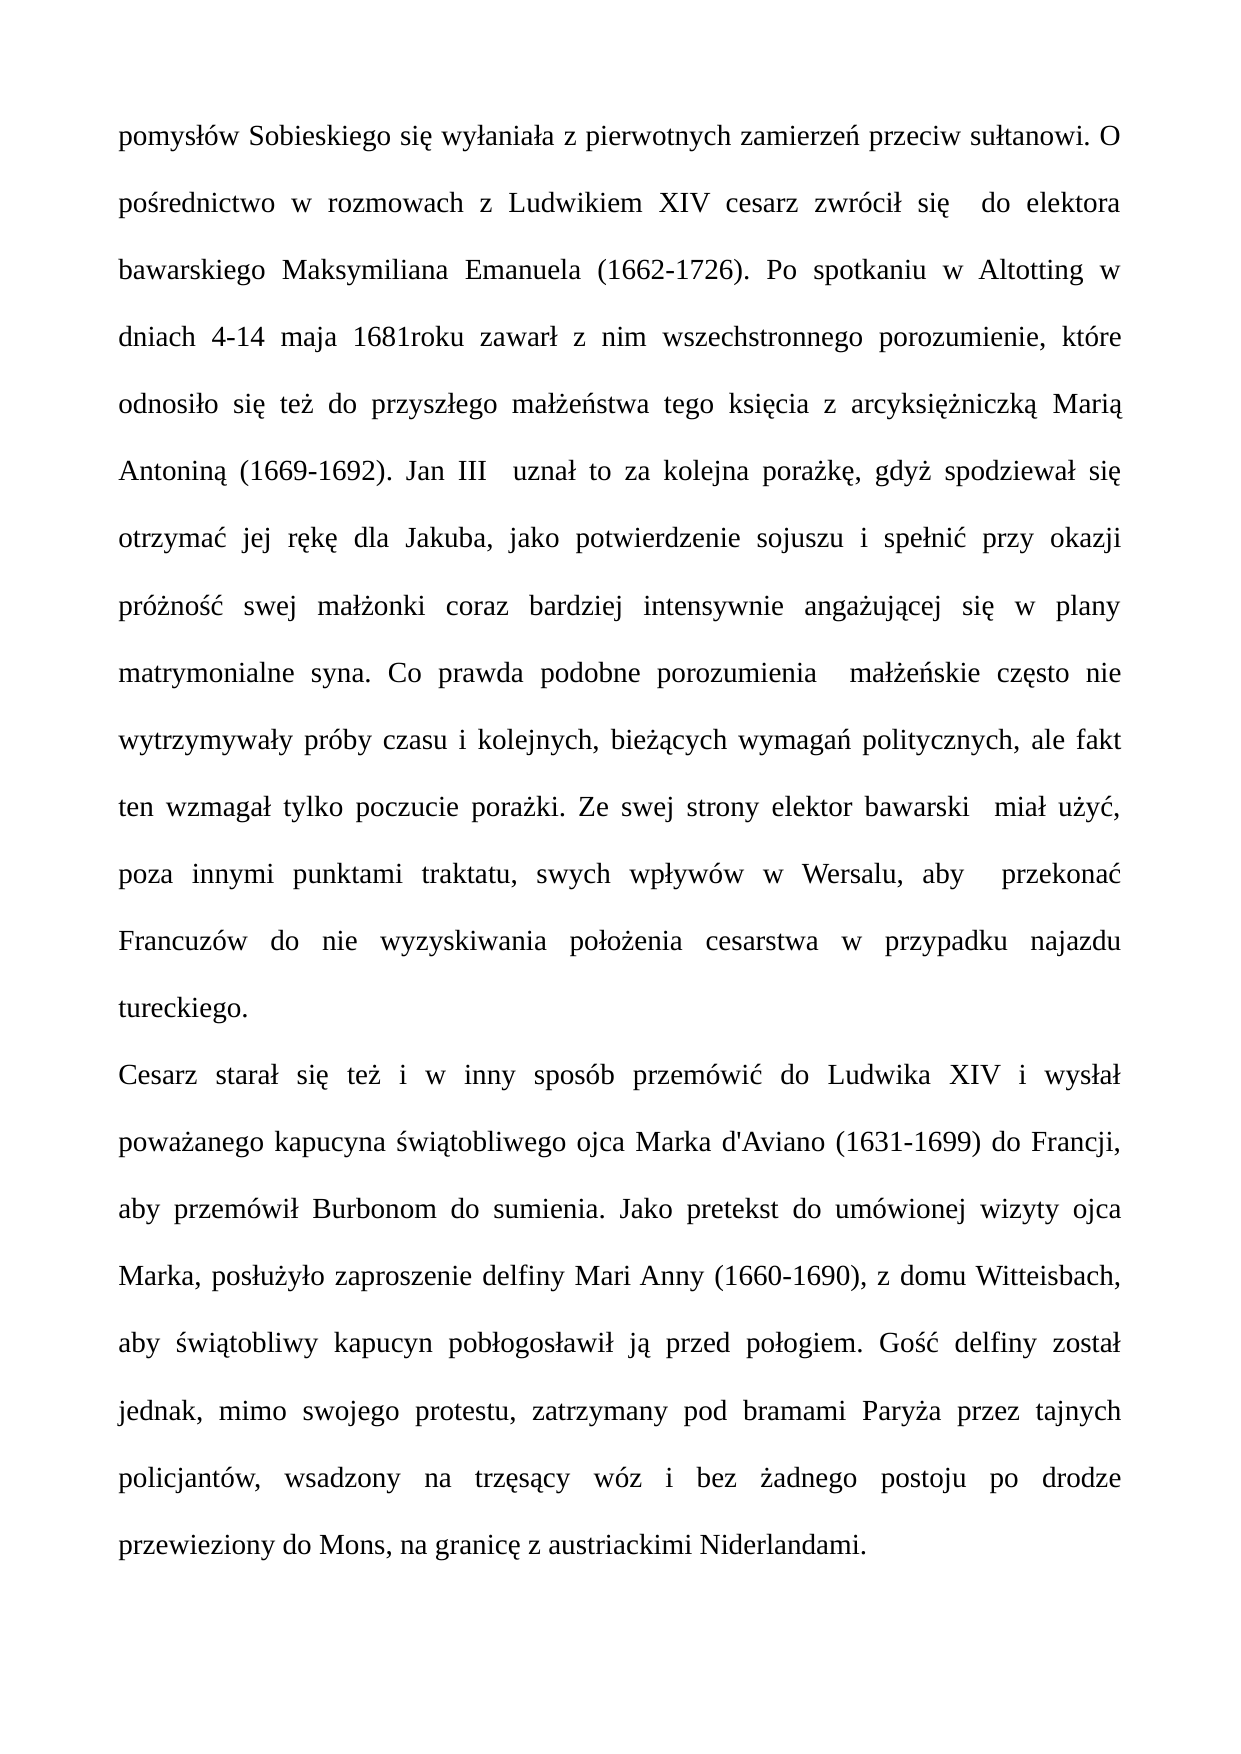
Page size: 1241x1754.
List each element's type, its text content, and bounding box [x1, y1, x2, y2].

text pomysłów Sobieskiego się wyłaniała z pierwotnych zamierzeń przeciw sułtanowi. O pośrednictwo w rozmowach z Ludwikiem XIV cesarz zwrócił się do elektora bawarskiego Maksymiliana Emanuela (1662-1726). Po spotkaniu w Altotting w dniach 4-14 maja 1681roku zawarł z nim wszechstronnego porozumienie, które odnosiło się też do przyszłego małżeństwa tego księcia z arcyksiężniczką Marią Antoniną (1669-1692). Jan III uznał to za kolejna porażkę, gdyż spodziewał się otrzymać jej rękę dla Jakuba, jako potwierdzenie sojuszu i spełnić przy okazji próżność swej małżonki coraz bardziej intensywnie angażującej się w plany matrymonialne syna. Co prawda podobne porozumienia małżeńskie często nie wytrzymywały próby czasu i kolejnych, bieżących wymagań politycznych, ale fakt ten wzmagał tylko poczucie porażki. Ze swej strony elektor bawarski miał użyć, poza innymi punktami traktatu, swych wpływów w Wersalu, aby przekonać Francuzów do nie wyzyskiwania położenia cesarstwa w przypadku najazdu tureckiego. [118, 118, 1122, 1024]
text Cesarz starał się też i w inny sposób przemówić do Ludwika XIV i wysłał poważanego kapucyna świątobliwego ojca Marka d'Aviano (1631-1699) do Francji, aby przemówił Burbonom do sumienia. Jako pretekst do umówionej wizyty ojca Marka, posłużyło zaproszenie delfiny Mari Anny (1660-1690), z domu Witteisbach, aby świątobliwy kapucyn pobłogosławił ją przed połogiem. Gość delfiny został jednak, mimo swojego protestu, zatrzymany pod bramami Paryża przez tajnych policjantów, wsadzony na trzęsący wóz i bez żadnego postoju po drodze przewieziony do Mons, na granicę z austriackimi Niderlandami. [118, 1057, 1122, 1560]
